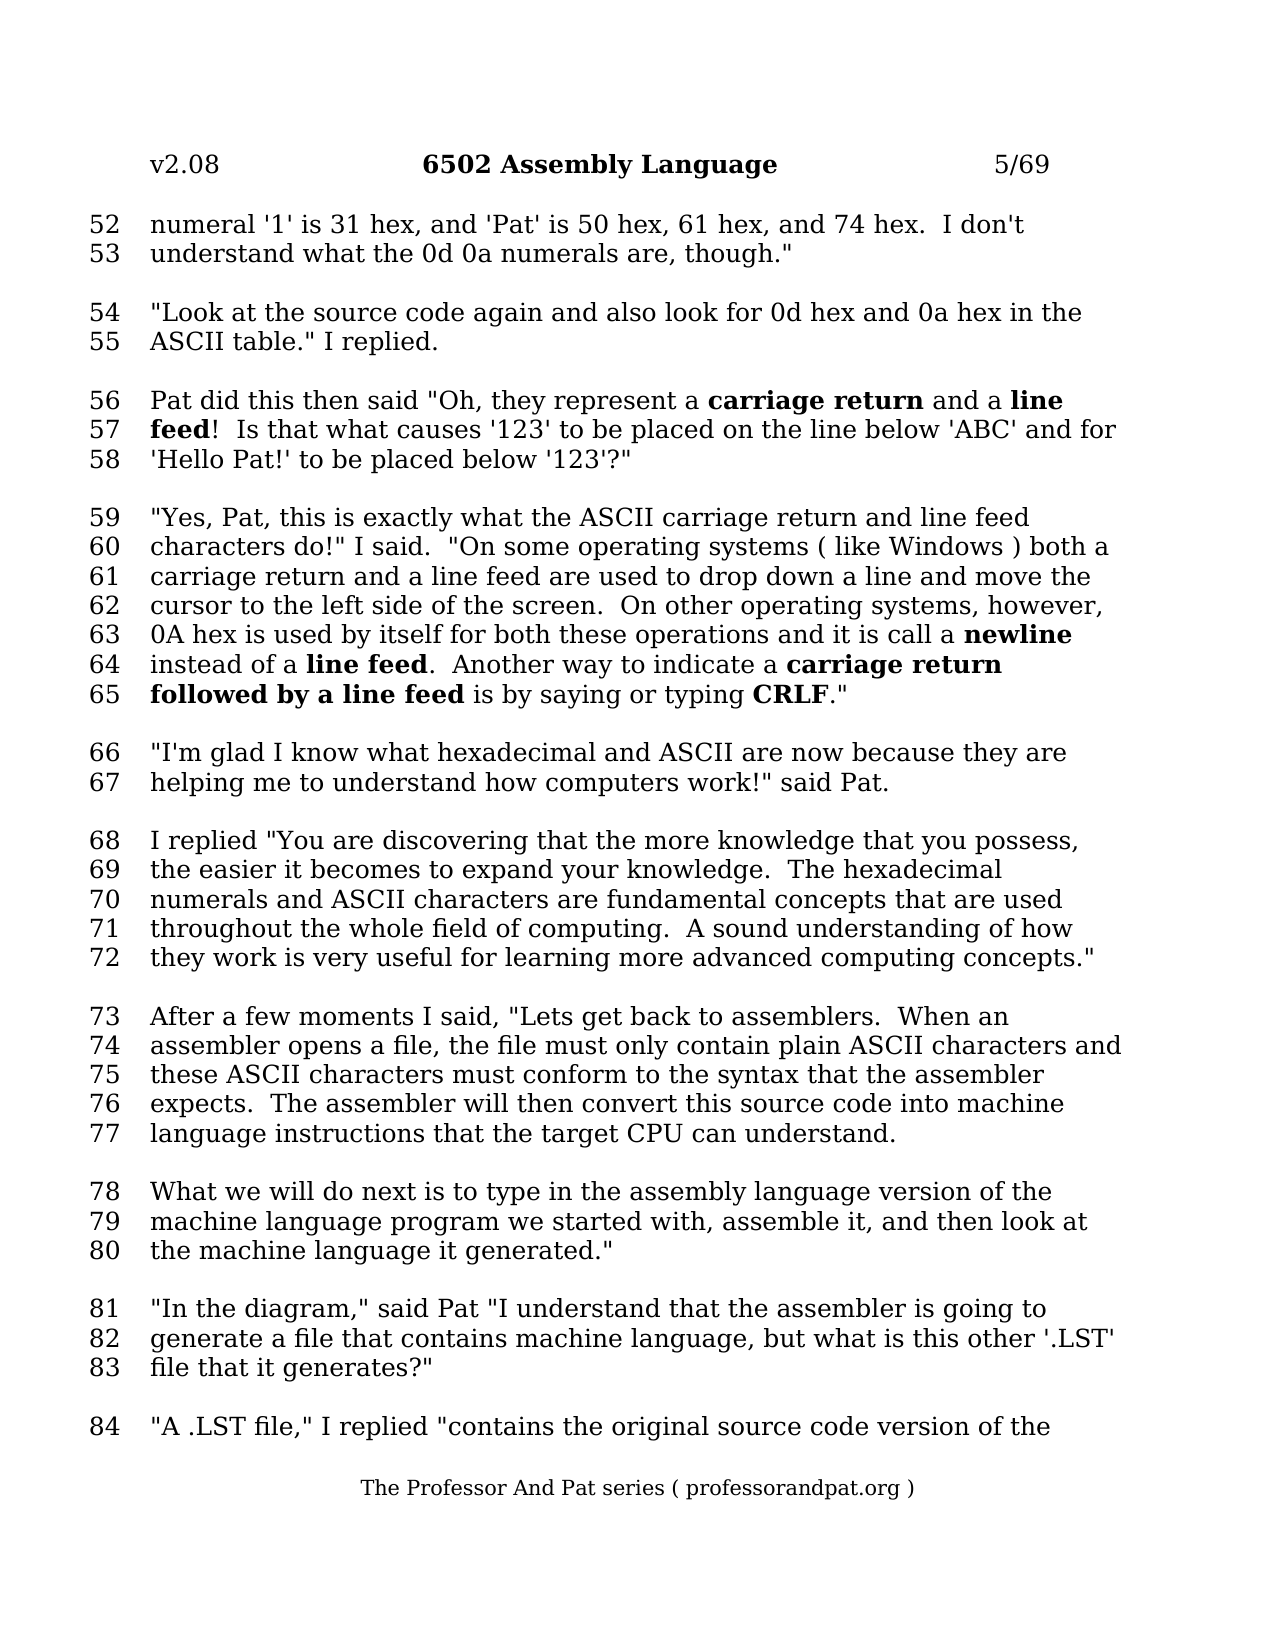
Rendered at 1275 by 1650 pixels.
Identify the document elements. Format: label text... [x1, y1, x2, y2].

text "I'm glad I know what hexadecimal and ASCII are now because they are helping me to understand how computers work!" said Pat. [150, 738, 1125, 797]
text numeral '1' is 31 hex, and 'Pat' is 50 hex, 61 hex, and 74 hex. I don't understand what the 0d 0a numerals are, though." [150, 210, 1125, 268]
text What we will do next is to type in the assembly language version of the machine language program we started with, assemble it, and then look at the machine language it generated." [150, 1177, 1125, 1265]
text I replied "You are discovering that the more knowledge that you possess, the easier it becomes to expand your knowledge. The hexadecimal numerals and ASCII characters are fundamental concepts that are used throughout the whole field of computing. A sound understanding of how they work is very useful for learning more advanced computing concepts." [150, 826, 1125, 973]
text "In the diagram," said Pat "I understand that the assembler is going to generate a file that contains machine language, but what is this other '.LST' file that it generates?" [150, 1294, 1125, 1382]
text After a few moments I said, "Lets get back to assemblers. When an assembler opens a file, the file must only contain plain ASCII characters and these ASCII characters must conform to the syntax that the assembler expects. The assembler will then convert this source code into machine language instructions that the target CPU can understand. [150, 1002, 1125, 1148]
text "Yes, Pat, this is exactly what the ASCII carriage return and line feed characters do!" I said. "On some operating systems ( like Windows ) both a carriage return and a line feed are used to drop down a line and move the cursor to the left side of the screen. On other operating systems, however, 0A hex is used by itself for both these operations and it is call a newline instead of a line feed. Another way to indicate a carriage return followed by a line feed is by saying or typing CRLF." [150, 503, 1125, 709]
text "Look at the source code again and also look for 0d hex and 0a hex in the ASCII table." I replied. [150, 298, 1125, 356]
text "A .LST file," I replied "contains the original source code version of the [150, 1412, 1125, 1441]
text Pat did this then said "Oh, they represent a carriage return and a line feed! Is that what causes '123' to be placed on the line below 'ABC' and for 'Hello Pat!' to be placed below '123'?" [150, 386, 1125, 474]
